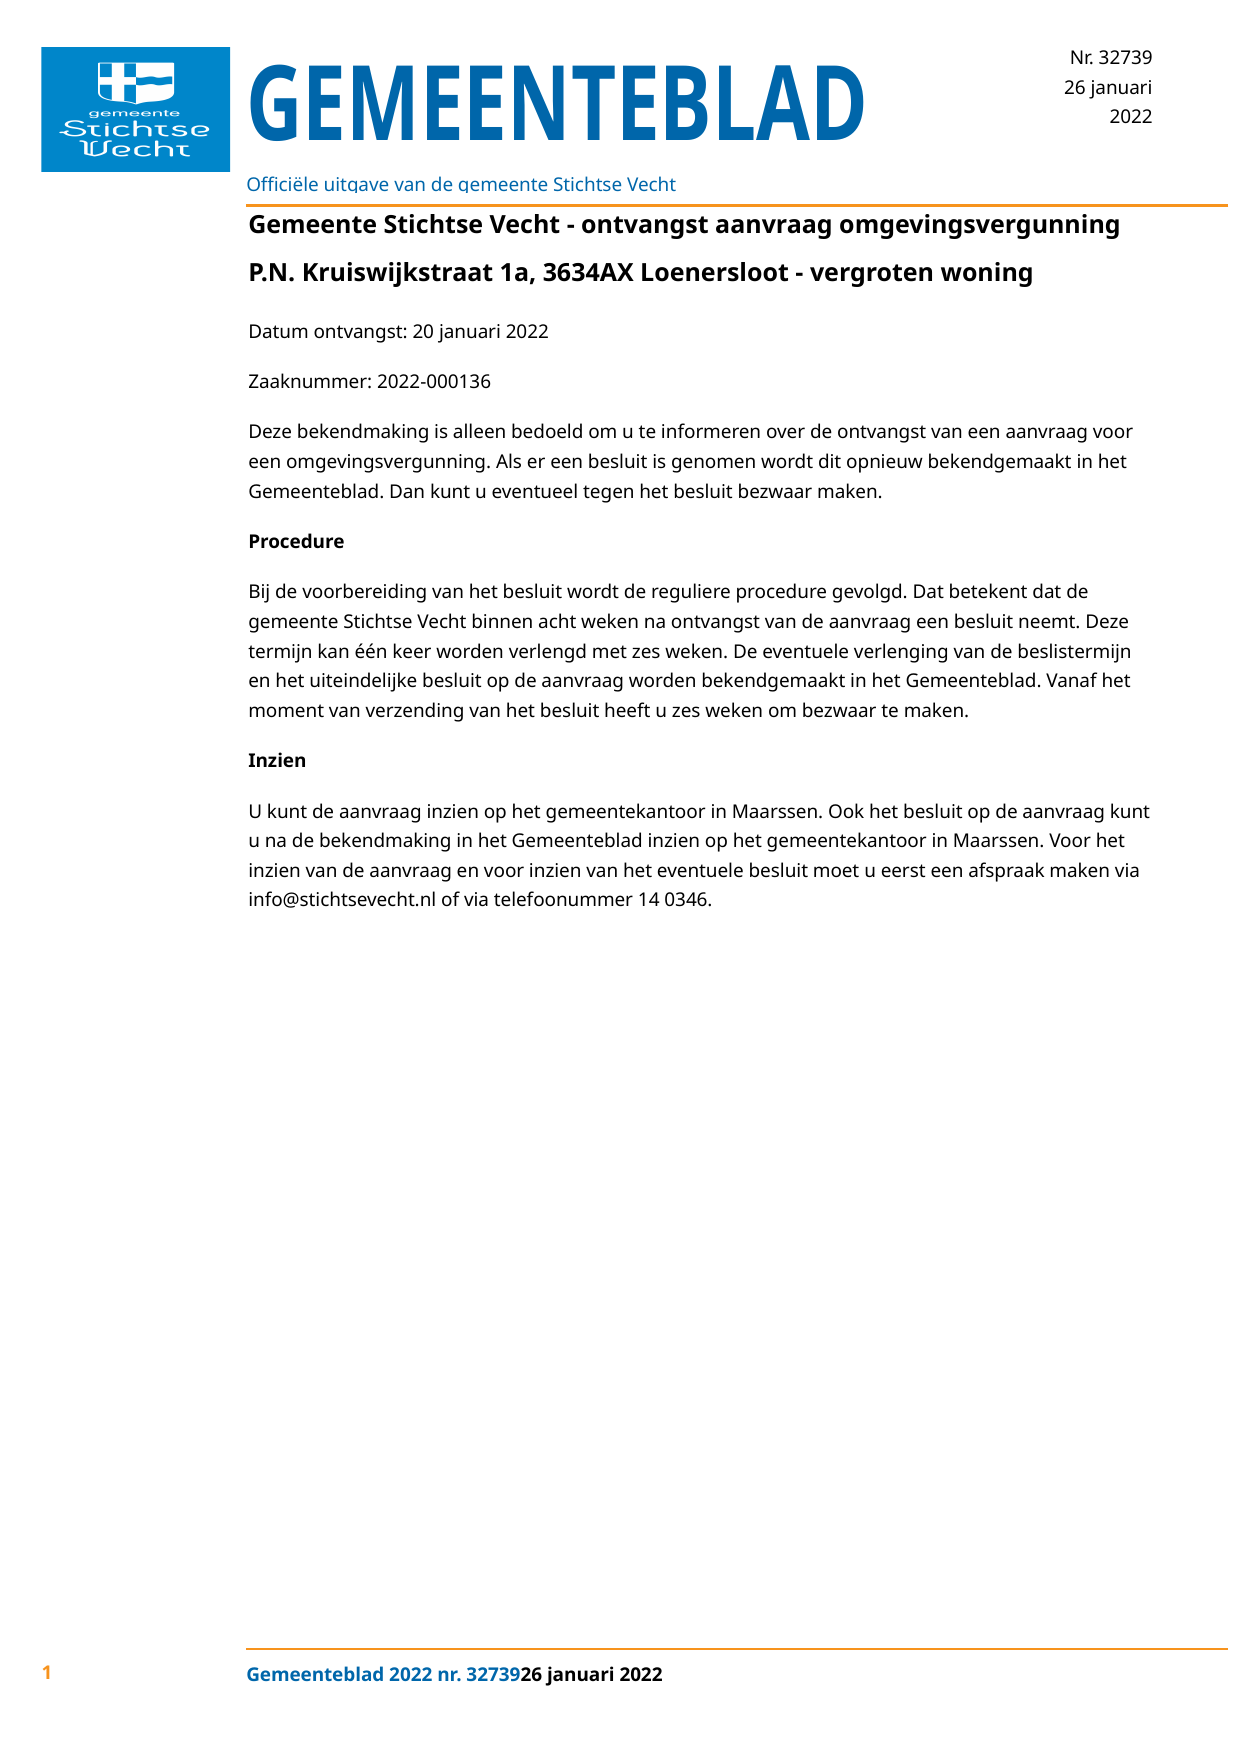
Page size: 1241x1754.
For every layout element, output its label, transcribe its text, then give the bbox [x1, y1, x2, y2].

text Bij de voorbereiding van het besluit wordt de reguliere procedure gevolgd. Dat betekent dat de gemeente Stichtse Vecht binnen acht weken na ontvangst van de aanvraag een besluit neemt. Deze termijn kan één keer worden verlengd met zes weken. De eventuele verlenging van de beslistermijn en het uiteindelijke besluit op de aanvraag worden bekendgemaakt in het Gemeenteblad. Vanaf het moment van verzending van het besluit heeft u zes weken om bezwaar te maken. [248, 579, 1152, 723]
text Deze bekendmaking is alleen bedoeld om u te informeren over de ontvangst van een aanvraag voor een omgevingsvergunning. Als er een besluit is genomen wordt dit opnieuw bekendgemaakt in het Gemeenteblad. Dan kunt u eventueel tegen het besluit bezwaar maken. [248, 419, 1152, 504]
text U kunt de aanvraag inzien op het gemeentekantoor in Maarssen. Ook het besluit op de aanvraag kunt u na de bekendmaking in het Gemeenteblad inzien op het gemeentekantoor in Maarssen. Voor het inzien van de aanvraag en voor inzien van het eventuele besluit moet u eerst een afspraak maken via info@stichtsevecht.nl of via telefoonummer 14 0346. [248, 798, 1152, 912]
text Gemeente Stichtse Vecht - ontvangst aanvraag omgevingsvergunning P.N. Kruiswijkstraat 1a, 3634AX Loenersloot - vergroten woning [248, 207, 1152, 288]
text Zaaknummer: 2022-000136 [248, 368, 1152, 394]
text Datum ontvangst: 20 januari 2022 [248, 318, 1152, 344]
text Inzien [248, 747, 1152, 773]
text Procedure [248, 528, 1152, 554]
picture [99, 63, 135, 101]
picture [137, 63, 174, 103]
